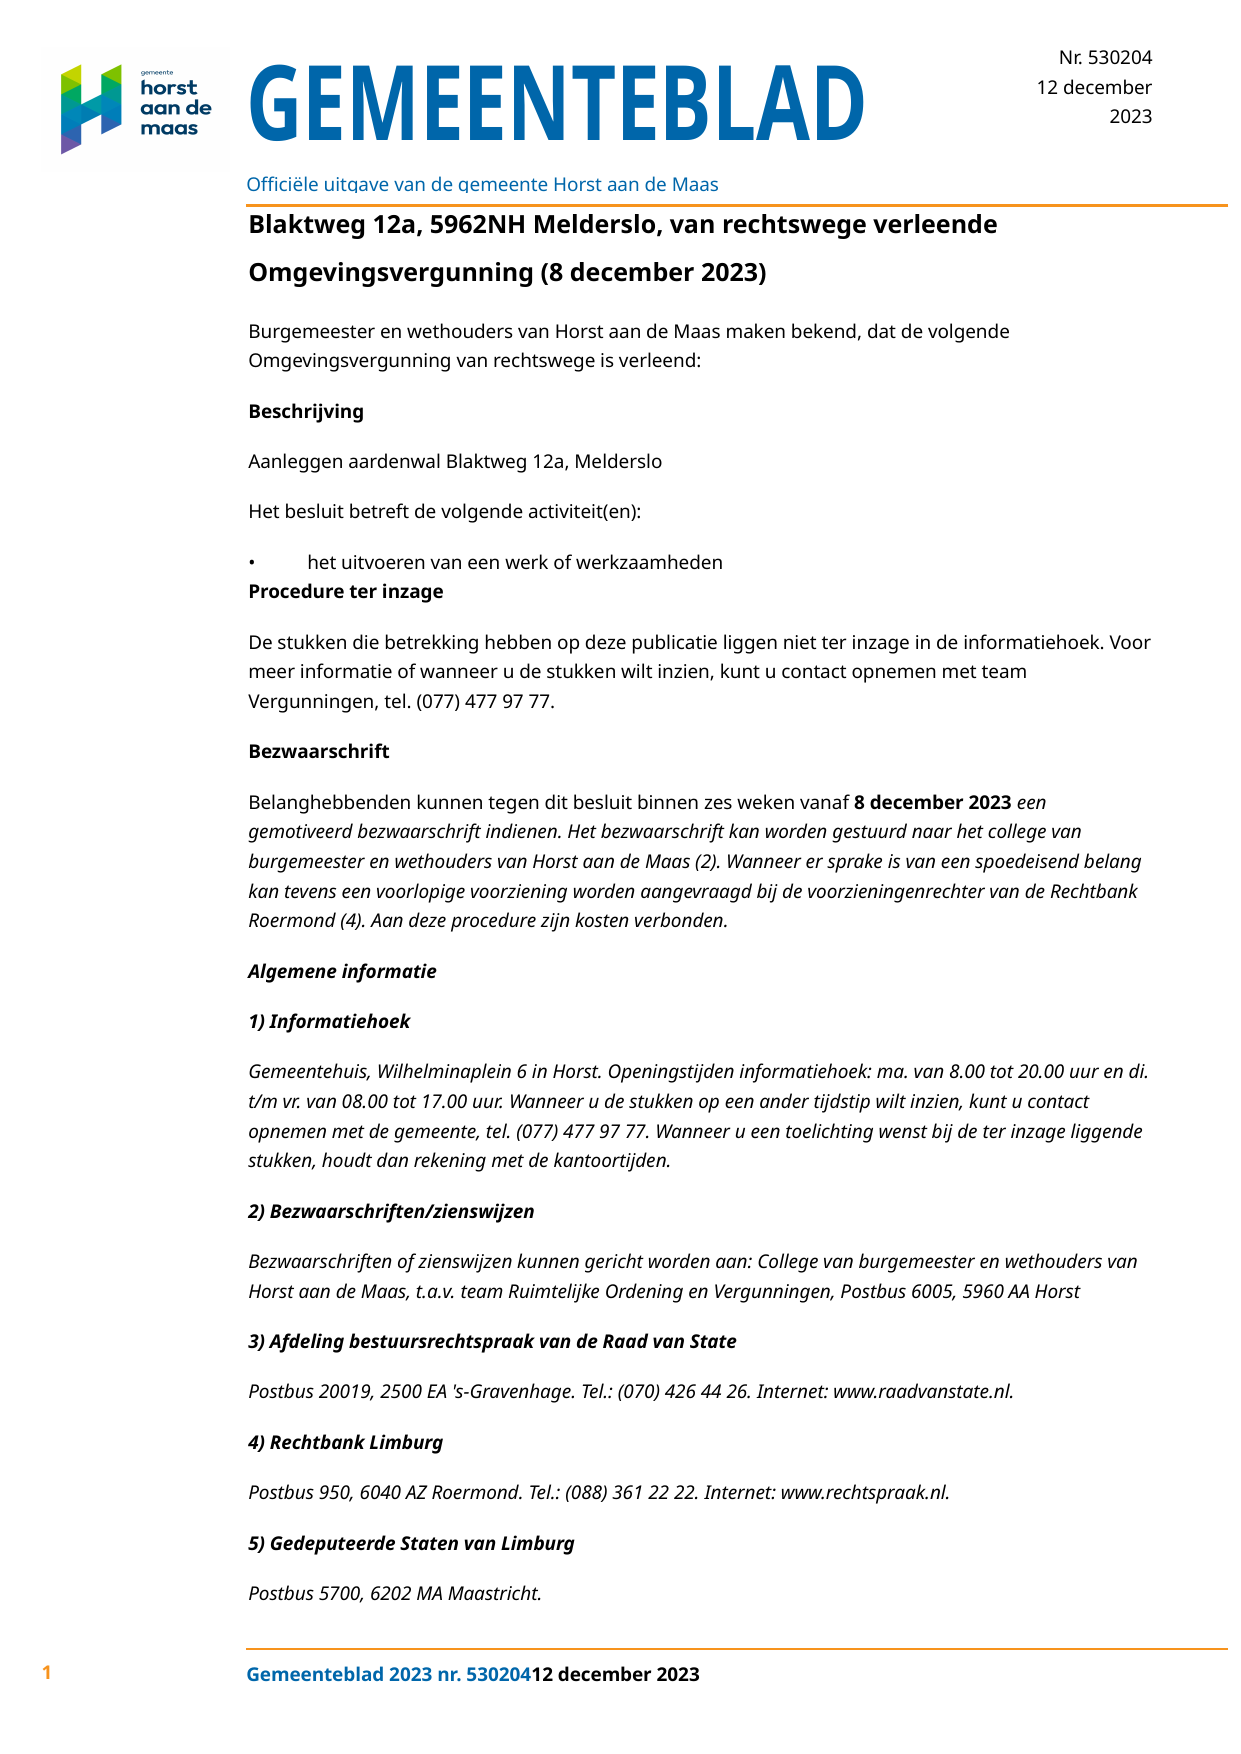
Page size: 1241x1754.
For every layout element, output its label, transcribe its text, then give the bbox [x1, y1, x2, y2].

text Algemene informatie [248, 958, 1152, 984]
text Blaktweg 12a, 5962NH Melderslo, van rechtswege verleende Omgevingsvergunning (8 december 2023) [248, 207, 1152, 288]
text Postbus 950, 6040 AZ Roermond. Tel.: (088) 361 22 22. Internet: www.rechtspraak.nl. [248, 1479, 1152, 1505]
text Het besluit betreft de volgende activiteit(en): [248, 499, 1152, 524]
text 2) Bezwaarschriften/zienswijzen [248, 1198, 1152, 1224]
list het uitvoeren van een werk of werkzaamheden [248, 549, 1152, 575]
text Procedure ter inzage [248, 579, 1152, 604]
text 1) Informatiehoek [248, 1008, 1152, 1034]
picture [41, 47, 231, 172]
text Bezwaarschrift [248, 739, 1152, 764]
text Aanleggen aardenwal Blaktweg 12a, Melderslo [248, 448, 1152, 474]
text De stukken die betrekking hebben op deze publicatie liggen niet ter inzage in de informatiehoek. Voor meer informatie of wanneer u de stukken wilt inzien, kunt u contact opnemen met team Vergunningen, tel. (077) 477 97 77. [248, 629, 1152, 714]
text 4) Rechtbank Limburg [248, 1429, 1152, 1455]
text Postbus 5700, 6202 MA Maastricht. [248, 1580, 1152, 1606]
text 5) Gedeputeerde Staten van Limburg [248, 1530, 1152, 1556]
text Postbus 20019, 2500 EA 's-Gravenhage. Tel.: (070) 426 44 26. Internet: www.raadvanstate.nl. [248, 1379, 1152, 1404]
text 3) Afdeling bestuursrechtspraak van de Raad van State [248, 1328, 1152, 1354]
text Gemeentehuis, Wilhelminaplein 6 in Horst. Openingstijden informatiehoek: ma. van 8.00 tot 20.00 uur en di. t/m vr. van 08.00 tot 17.00 uur. Wanneer u de stukken op een ander tijdstip wilt inzien, kunt u contact opnemen met de gemeente, tel. (077) 477 97 77. Wanneer u een toelichting wenst bij de ter inzage liggende stukken, houdt dan rekening met de kantoortijden. [248, 1059, 1152, 1173]
text Beschrijving [248, 398, 1152, 424]
text Belanghebbenden kunnen tegen dit besluit binnen zes weken vanaf 8 december 2023 een gemotiveerd bezwaarschrift indienen. Het bezwaarschrift kan worden gestuurd naar het college van burgemeester en wethouders van Horst aan de Maas (2). Wanneer er sprake is van een spoedeisend belang kan tevens een voorlopige voorziening worden aangevraagd bij de voorzieningenrechter van de Rechtbank Roermond (4). Aan deze procedure zijn kosten verbonden. [248, 789, 1152, 933]
text Bezwaarschriften of zienswijzen kunnen gericht worden aan: College van burgemeester en wethouders van Horst aan de Maas, t.a.v. team Ruimtelijke Ordening en Vergunningen, Postbus 6005, 5960 AA Horst [248, 1248, 1152, 1304]
text Burgemeester en wethouders van Horst aan de Maas maken bekend, dat de volgende Omgevingsvergunning van rechtswege is verleend: [248, 318, 1152, 373]
